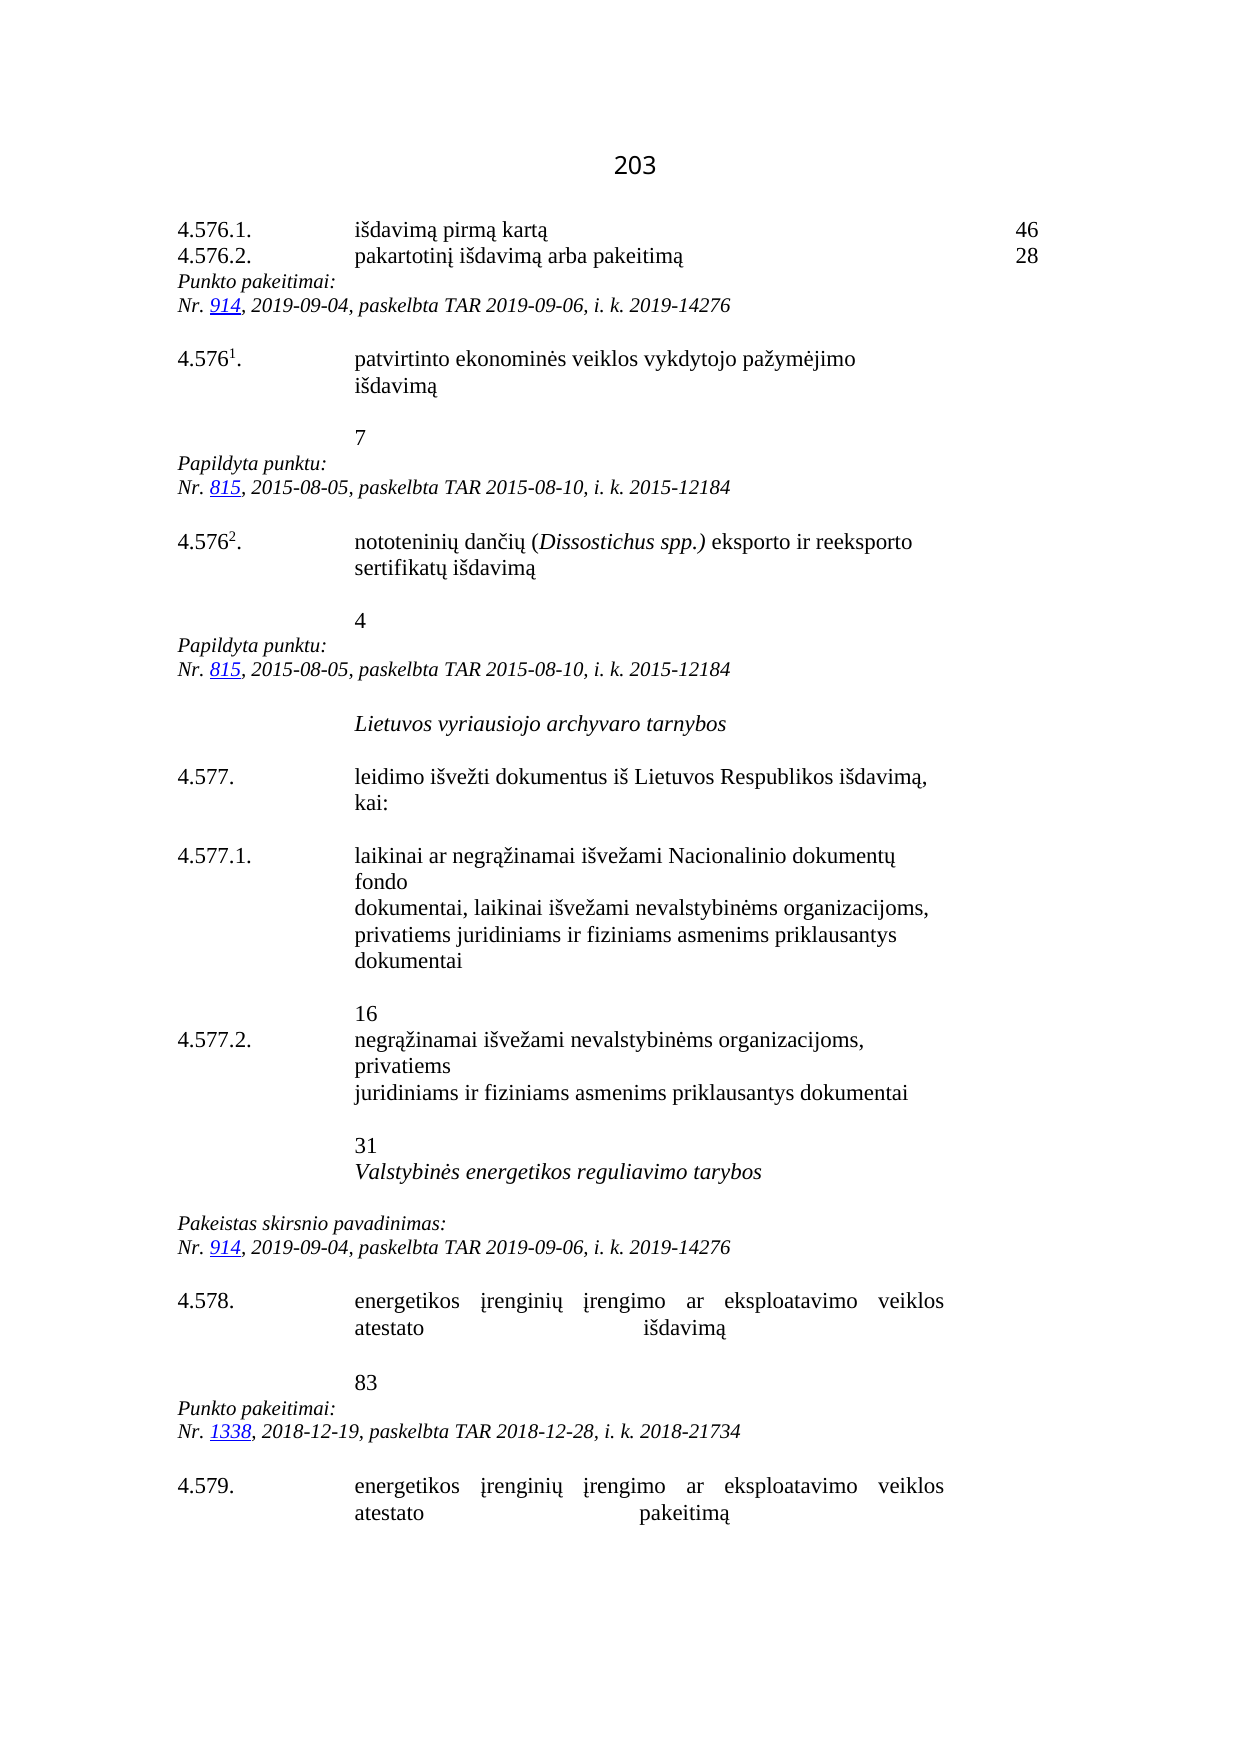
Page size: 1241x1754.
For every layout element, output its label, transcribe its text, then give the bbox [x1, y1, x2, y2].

text juridiniams ir fiziniams asmenims priklausantys dokumentai 31 [354, 1079, 945, 1158]
text privatiems juridiniams ir fiziniams asmenims priklausantys [354, 921, 945, 947]
text Nr. 1338, 2018-12-19, paskelbta TAR 2018-12-28, i. k. 2018-21734 [177, 1419, 1093, 1443]
text išdavimą 7 [354, 372, 945, 451]
text Punkto pakeitimai: [177, 1395, 1093, 1419]
text Pakeistas skirsnio pavadinimas: [177, 1211, 1093, 1235]
text Papildyta punktu: [177, 633, 1093, 657]
text 4.5761. patvirtinto ekonominės veiklos vykdytojo pažymėjimo [177, 345, 945, 372]
text 4.576.1. išdavimą pirmą kartą 46 [177, 216, 1093, 242]
text 4.577. leidimo išvežti dokumentus iš Lietuvos Respublikos išdavimą, kai: [177, 763, 945, 842]
text Nr. 914, 2019-09-04, paskelbta TAR 2019-09-06, i. k. 2019-14276 [177, 1235, 1093, 1259]
text 4.5762. nototeninių dančių (Dissostichus spp.) eksporto ir reeksporto [177, 528, 945, 554]
text dokumentai 16 [354, 947, 945, 1026]
text 4.579. energetikos įrenginių įrengimo ar eksploatavimo veiklos atestato pakeitimą [177, 1472, 945, 1525]
text 4.576.2. pakartotinį išdavimą arba pakeitimą 28 [177, 242, 1093, 268]
text 4.577.1. laikinai ar negrąžinamai išvežami Nacionalinio dokumentų fondo [177, 842, 945, 894]
text Punkto pakeitimai: [177, 268, 1093, 293]
text Valstybinės energetikos reguliavimo tarybos [354, 1158, 945, 1211]
text Nr. 815, 2015-08-05, paskelbta TAR 2015-08-10, i. k. 2015-12184 [177, 475, 1093, 499]
text sertifikatų išdavimą 4 [354, 554, 945, 633]
text dokumentai, laikinai išvežami nevalstybinėms organizacijoms, [354, 894, 945, 921]
text 4.578. energetikos įrenginių įrengimo ar eksploatavimo veiklos atestato išdavimą 83 [177, 1288, 945, 1395]
text Papildyta punktu: [177, 451, 1093, 475]
text Nr. 815, 2015-08-05, paskelbta TAR 2015-08-10, i. k. 2015-12184 [177, 657, 1093, 681]
text Nr. 914, 2019-09-04, paskelbta TAR 2019-09-06, i. k. 2019-14276 [177, 293, 1093, 317]
text Lietuvos vyriausiojo archyvaro tarnybos [354, 710, 945, 763]
text 4.577.2. negrąžinamai išvežami nevalstybinėms organizacijoms, privatiems [177, 1026, 945, 1079]
